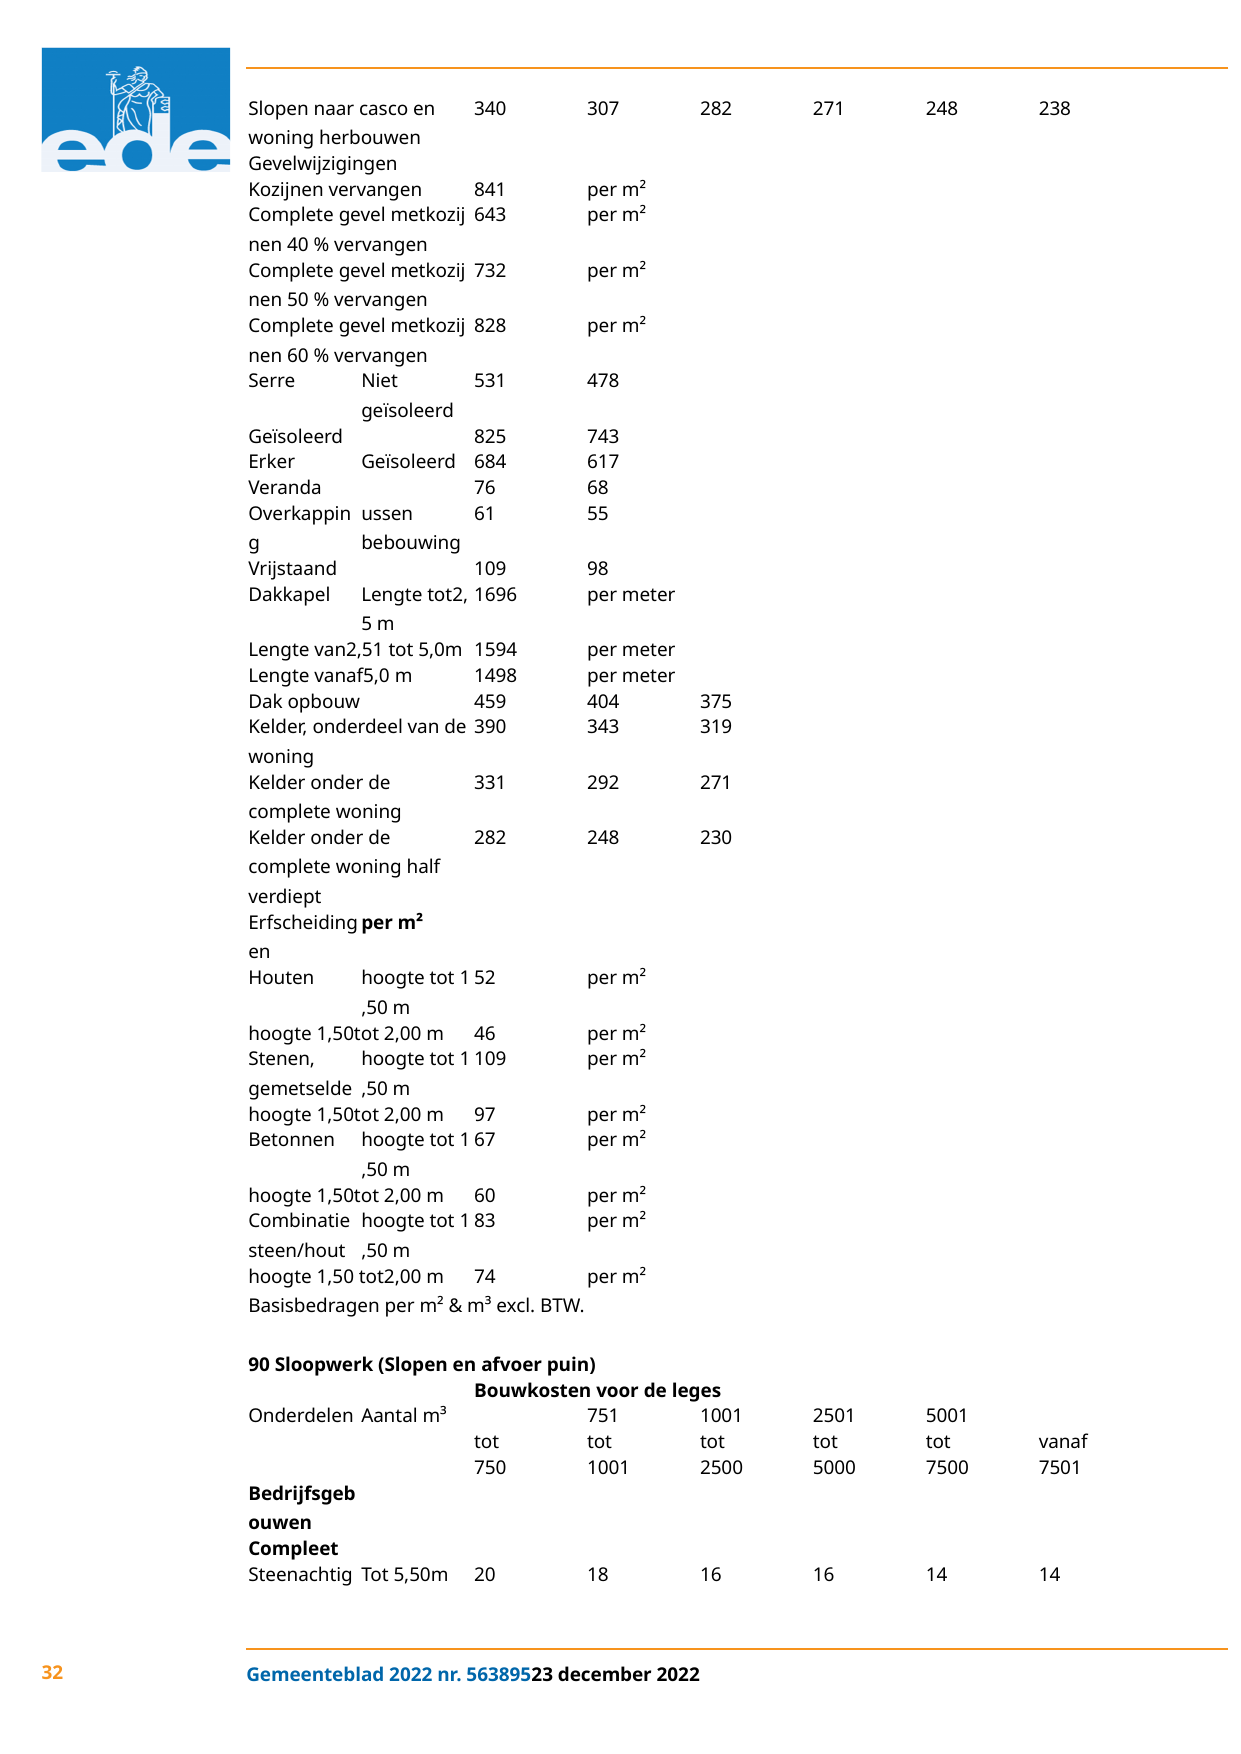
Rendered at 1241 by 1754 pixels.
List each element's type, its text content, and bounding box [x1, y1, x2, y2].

table_cell [813, 423, 926, 448]
table_cell [700, 1263, 813, 1288]
table_cell Dak opbouw [248, 688, 474, 713]
table_cell [700, 1126, 813, 1182]
table_cell [926, 688, 1038, 713]
table_cell per meter [587, 636, 700, 662]
table_cell Geïsoleerd [361, 449, 474, 474]
table_cell [926, 662, 1038, 688]
picture [41, 47, 231, 172]
table_cell [926, 1480, 1038, 1535]
table_cell Niet geïsoleerd [361, 368, 474, 423]
table_cell Bouwkosten voor de leges [474, 1377, 1152, 1402]
table_cell [926, 824, 1038, 909]
table_cell Erker [248, 449, 361, 474]
table_cell [813, 636, 926, 662]
table_cell 1498 [474, 662, 587, 688]
table_cell [1039, 176, 1152, 202]
table_cell [926, 1263, 1038, 1288]
table_cell 282 [474, 824, 587, 909]
table_cell [700, 1535, 813, 1561]
table_cell [1039, 423, 1152, 448]
table_cell [1039, 662, 1152, 688]
table_cell [926, 1182, 1038, 1207]
table_cell [926, 1101, 1038, 1126]
table_cell [474, 1403, 587, 1428]
table_cell per m² [587, 202, 700, 257]
table_cell [361, 1535, 474, 1561]
table_cell 16 [813, 1561, 926, 1586]
table_cell 16 [700, 1561, 813, 1586]
table_cell [1039, 1208, 1152, 1263]
table_cell [813, 1101, 926, 1126]
table_cell [926, 636, 1038, 662]
table_cell 61 [474, 500, 587, 555]
table_cell [926, 176, 1038, 202]
table_cell 732 [474, 257, 587, 312]
table_cell 531 [474, 368, 587, 423]
table_cell [813, 1480, 926, 1535]
table_cell [926, 581, 1038, 636]
table_cell 76 [474, 474, 587, 500]
table_cell per m² [587, 964, 700, 1020]
table_cell [813, 257, 926, 312]
table_cell [1039, 964, 1152, 1020]
table_cell [926, 1535, 1038, 1561]
table_cell [474, 150, 587, 176]
table_cell tot [474, 1428, 587, 1454]
table_cell 52 [474, 964, 587, 1020]
table_cell Gevelwijzigingen [248, 150, 474, 176]
table_cell [813, 581, 926, 636]
table_cell 751 [587, 1403, 700, 1428]
table_cell [248, 1428, 361, 1454]
table_cell [1039, 500, 1152, 555]
table_cell 14 [926, 1561, 1038, 1586]
table_cell 343 [587, 714, 700, 769]
table_cell [700, 423, 813, 448]
table_cell [1039, 581, 1152, 636]
table_cell per meter [587, 662, 700, 688]
table_cell 18 [587, 1561, 700, 1586]
table_cell [700, 202, 813, 257]
table_cell [1039, 150, 1152, 176]
table_cell [1039, 368, 1152, 423]
table_cell 684 [474, 449, 587, 474]
table_cell [813, 1045, 926, 1101]
table_cell per m² [587, 1045, 700, 1101]
table_cell [700, 1208, 813, 1263]
table_cell Steenachtig [248, 1561, 361, 1586]
table_cell [1039, 1126, 1152, 1182]
table_cell [700, 449, 813, 474]
table_cell 1001 [587, 1454, 700, 1480]
table_cell [813, 1182, 926, 1207]
table_cell [1039, 555, 1152, 581]
table_cell [1039, 824, 1152, 909]
table_cell per m² [587, 176, 700, 202]
table_cell [587, 150, 700, 176]
table_cell 5000 [813, 1454, 926, 1480]
table_cell hoogte tot 1,50 m [361, 1045, 474, 1101]
table_cell per m² [587, 312, 700, 367]
table_cell 617 [587, 449, 700, 474]
table_cell Lengte tot2,5 m [361, 581, 474, 636]
table_cell [1039, 202, 1152, 257]
table_cell [813, 474, 926, 500]
table_cell [1039, 688, 1152, 713]
table_cell [1039, 714, 1152, 769]
table_cell [361, 1377, 474, 1402]
table_cell 248 [926, 95, 1038, 150]
table_cell 307 [587, 95, 700, 150]
table_cell 2500 [700, 1454, 813, 1480]
table_cell 2501 [813, 1403, 926, 1428]
table_cell 98 [587, 555, 700, 581]
table_cell [813, 555, 926, 581]
table_cell [926, 423, 1038, 448]
table_cell [700, 257, 813, 312]
table_cell Slopen naar casco en woning herbouwen [248, 95, 474, 150]
table_cell 83 [474, 1208, 587, 1263]
table_cell [587, 909, 700, 964]
table_cell 282 [700, 95, 813, 150]
table_cell tot [700, 1428, 813, 1454]
table_cell 375 [700, 688, 813, 713]
table_cell per m² [587, 257, 700, 312]
table_cell vanaf [1039, 1428, 1152, 1454]
table_cell Complete gevel metkozijnen 60 % vervangen [248, 312, 474, 367]
table_cell Kelder, onderdeel van de woning [248, 714, 474, 769]
table_cell [926, 150, 1038, 176]
table_cell [700, 636, 813, 662]
table_cell 7501 [1039, 1454, 1152, 1480]
table_cell [700, 150, 813, 176]
table_cell Vrijstaand [248, 555, 474, 581]
table_cell [700, 1101, 813, 1126]
table_cell 841 [474, 176, 587, 202]
table_cell [361, 1480, 474, 1535]
table_cell Lengte vanaf5,0 m [248, 662, 474, 688]
table_cell 340 [474, 95, 587, 150]
table_cell hoogte 1,50tot 2,00 m [248, 1182, 474, 1207]
table_cell tot [813, 1428, 926, 1454]
table_cell 825 [474, 423, 587, 448]
table_cell per m² [587, 1208, 700, 1263]
table_cell [813, 1208, 926, 1263]
table_cell 68 [587, 474, 700, 500]
table_cell [1039, 312, 1152, 367]
table_cell [248, 1454, 361, 1480]
table_cell [926, 909, 1038, 964]
table_cell [1039, 257, 1152, 312]
table_cell Complete gevel metkozijnen 40 % vervangen [248, 202, 474, 257]
table_cell [248, 1377, 361, 1402]
table_cell [813, 1126, 926, 1182]
table_cell 478 [587, 368, 700, 423]
table_cell [587, 1480, 700, 1535]
table_cell Onderdelen [248, 1403, 361, 1428]
table_cell [1039, 1020, 1152, 1045]
table_cell [813, 769, 926, 824]
table_cell [926, 555, 1038, 581]
table_cell [813, 368, 926, 423]
table_cell 14 [1039, 1561, 1152, 1586]
table_cell Combinatie steen/hout [248, 1208, 361, 1263]
table_cell [926, 449, 1038, 474]
table_cell [1039, 769, 1152, 824]
table_cell Kelder onder de complete woning half verdiept [248, 824, 474, 909]
table_cell [926, 1020, 1038, 1045]
table_cell 1001 [700, 1403, 813, 1428]
table_cell hoogte 1,50 tot2,00 m [248, 1263, 474, 1288]
table_cell [361, 1428, 474, 1454]
table_cell 1696 [474, 581, 587, 636]
table_cell [813, 824, 926, 909]
table_cell 20 [474, 1561, 587, 1586]
table_cell 292 [587, 769, 700, 824]
table_cell 60 [474, 1182, 587, 1207]
table_cell Dakkapel [248, 581, 361, 636]
table_cell [926, 714, 1038, 769]
table_cell [1039, 1045, 1152, 1101]
table_cell [1039, 1403, 1152, 1428]
table_cell hoogte tot 1,50 m [361, 1126, 474, 1182]
table_cell 97 [474, 1101, 587, 1126]
table_cell Betonnen [248, 1126, 361, 1182]
table_cell [700, 964, 813, 1020]
table_cell Geïsoleerd [248, 423, 474, 448]
table_cell 67 [474, 1126, 587, 1182]
table_cell [926, 1126, 1038, 1182]
table_cell [813, 202, 926, 257]
table_cell [813, 449, 926, 474]
table_cell [926, 312, 1038, 367]
table_cell [813, 688, 926, 713]
table_cell [813, 964, 926, 1020]
table_cell Veranda [248, 474, 474, 500]
table_cell Serre [248, 368, 361, 423]
table_cell 109 [474, 555, 587, 581]
table_cell [813, 1263, 926, 1288]
table_cell Complete gevel metkozijnen 50 % vervangen [248, 257, 474, 312]
table_cell 46 [474, 1020, 587, 1045]
table_cell per m² [361, 909, 474, 964]
table_cell [700, 312, 813, 367]
table_cell [700, 909, 813, 964]
table_cell 109 [474, 1045, 587, 1101]
table_cell per m² [587, 1182, 700, 1207]
table_cell tot [587, 1428, 700, 1454]
text Basisbedragen per m² & m³ excl. BTW. [248, 1292, 1152, 1317]
table_cell 74 [474, 1263, 587, 1288]
table_cell [700, 1045, 813, 1101]
table_cell Bedrijfsgebouwen [248, 1480, 361, 1535]
table_cell 390 [474, 714, 587, 769]
table_cell [926, 964, 1038, 1020]
table_cell [813, 909, 926, 964]
table_cell 828 [474, 312, 587, 367]
table_cell 230 [700, 824, 813, 909]
table_cell [700, 176, 813, 202]
table_cell [1039, 1480, 1152, 1535]
table_cell [700, 581, 813, 636]
table_cell [813, 1535, 926, 1561]
table_cell [361, 1454, 474, 1480]
table_cell 643 [474, 202, 587, 257]
table_cell Aantal m³ [361, 1403, 474, 1428]
table_cell [1039, 636, 1152, 662]
table_cell hoogte tot 1,50 m [361, 964, 474, 1020]
table_cell [1039, 1182, 1152, 1207]
table_cell 238 [1039, 95, 1152, 150]
table_cell [1039, 1263, 1152, 1288]
table_cell 271 [813, 95, 926, 150]
table_cell [926, 769, 1038, 824]
table_cell [813, 500, 926, 555]
table_cell [926, 202, 1038, 257]
table_cell [813, 150, 926, 176]
table_cell [926, 257, 1038, 312]
table_cell [1039, 1101, 1152, 1126]
table_cell 331 [474, 769, 587, 824]
table_cell [813, 714, 926, 769]
table_cell [926, 500, 1038, 555]
table_cell 5001 [926, 1403, 1038, 1428]
table_cell Erfscheidingen [248, 909, 361, 964]
table_cell [926, 368, 1038, 423]
table_cell [1039, 449, 1152, 474]
table_cell per meter [587, 581, 700, 636]
table_cell [926, 474, 1038, 500]
table_cell [474, 1480, 587, 1535]
table_cell Overkapping [248, 500, 361, 555]
table_cell [926, 1208, 1038, 1263]
table_cell [587, 1535, 700, 1561]
table_cell Compleet [248, 1535, 361, 1561]
table_cell per m² [587, 1020, 700, 1045]
table_cell 55 [587, 500, 700, 555]
table_cell Lengte van2,51 tot 5,0m [248, 636, 474, 662]
table_cell [700, 555, 813, 581]
table_cell [700, 500, 813, 555]
table_cell [474, 1535, 587, 1561]
table_cell 750 [474, 1454, 587, 1480]
table_cell [813, 662, 926, 688]
table_cell Stenen, gemetselde [248, 1045, 361, 1101]
table_cell [926, 1045, 1038, 1101]
table_cell Kelder onder de complete woning [248, 769, 474, 824]
table_cell [813, 176, 926, 202]
table_cell hoogte 1,50tot 2,00 m [248, 1020, 474, 1045]
table_cell tot [926, 1428, 1038, 1454]
table_cell [1039, 1535, 1152, 1561]
table_cell Tot 5,50m [361, 1561, 474, 1586]
table_cell per m² [587, 1263, 700, 1288]
table_cell [700, 662, 813, 688]
table_cell ussen bebouwing [361, 500, 474, 555]
table_cell 271 [700, 769, 813, 824]
table_cell 319 [700, 714, 813, 769]
table_cell per m² [587, 1101, 700, 1126]
table_cell [474, 909, 587, 964]
table_cell [700, 1182, 813, 1207]
table_cell [700, 1020, 813, 1045]
table_cell [1039, 474, 1152, 500]
table_cell 7500 [926, 1454, 1038, 1480]
table_cell 248 [587, 824, 700, 909]
table_cell 743 [587, 423, 700, 448]
table_header 90 Sloopwerk (Slopen en afvoer puin) [248, 1351, 1152, 1377]
table_cell [700, 1480, 813, 1535]
table_cell [813, 1020, 926, 1045]
table_cell [1039, 909, 1152, 964]
table_cell 404 [587, 688, 700, 713]
table_cell [813, 312, 926, 367]
table_cell Houten [248, 964, 361, 1020]
table_cell 1594 [474, 636, 587, 662]
table_cell hoogte tot 1,50 m [361, 1208, 474, 1263]
table_cell per m² [587, 1126, 700, 1182]
table_cell hoogte 1,50tot 2,00 m [248, 1101, 474, 1126]
table_cell [700, 474, 813, 500]
table_cell Kozijnen vervangen [248, 176, 474, 202]
table_cell 459 [474, 688, 587, 713]
table_cell [700, 368, 813, 423]
